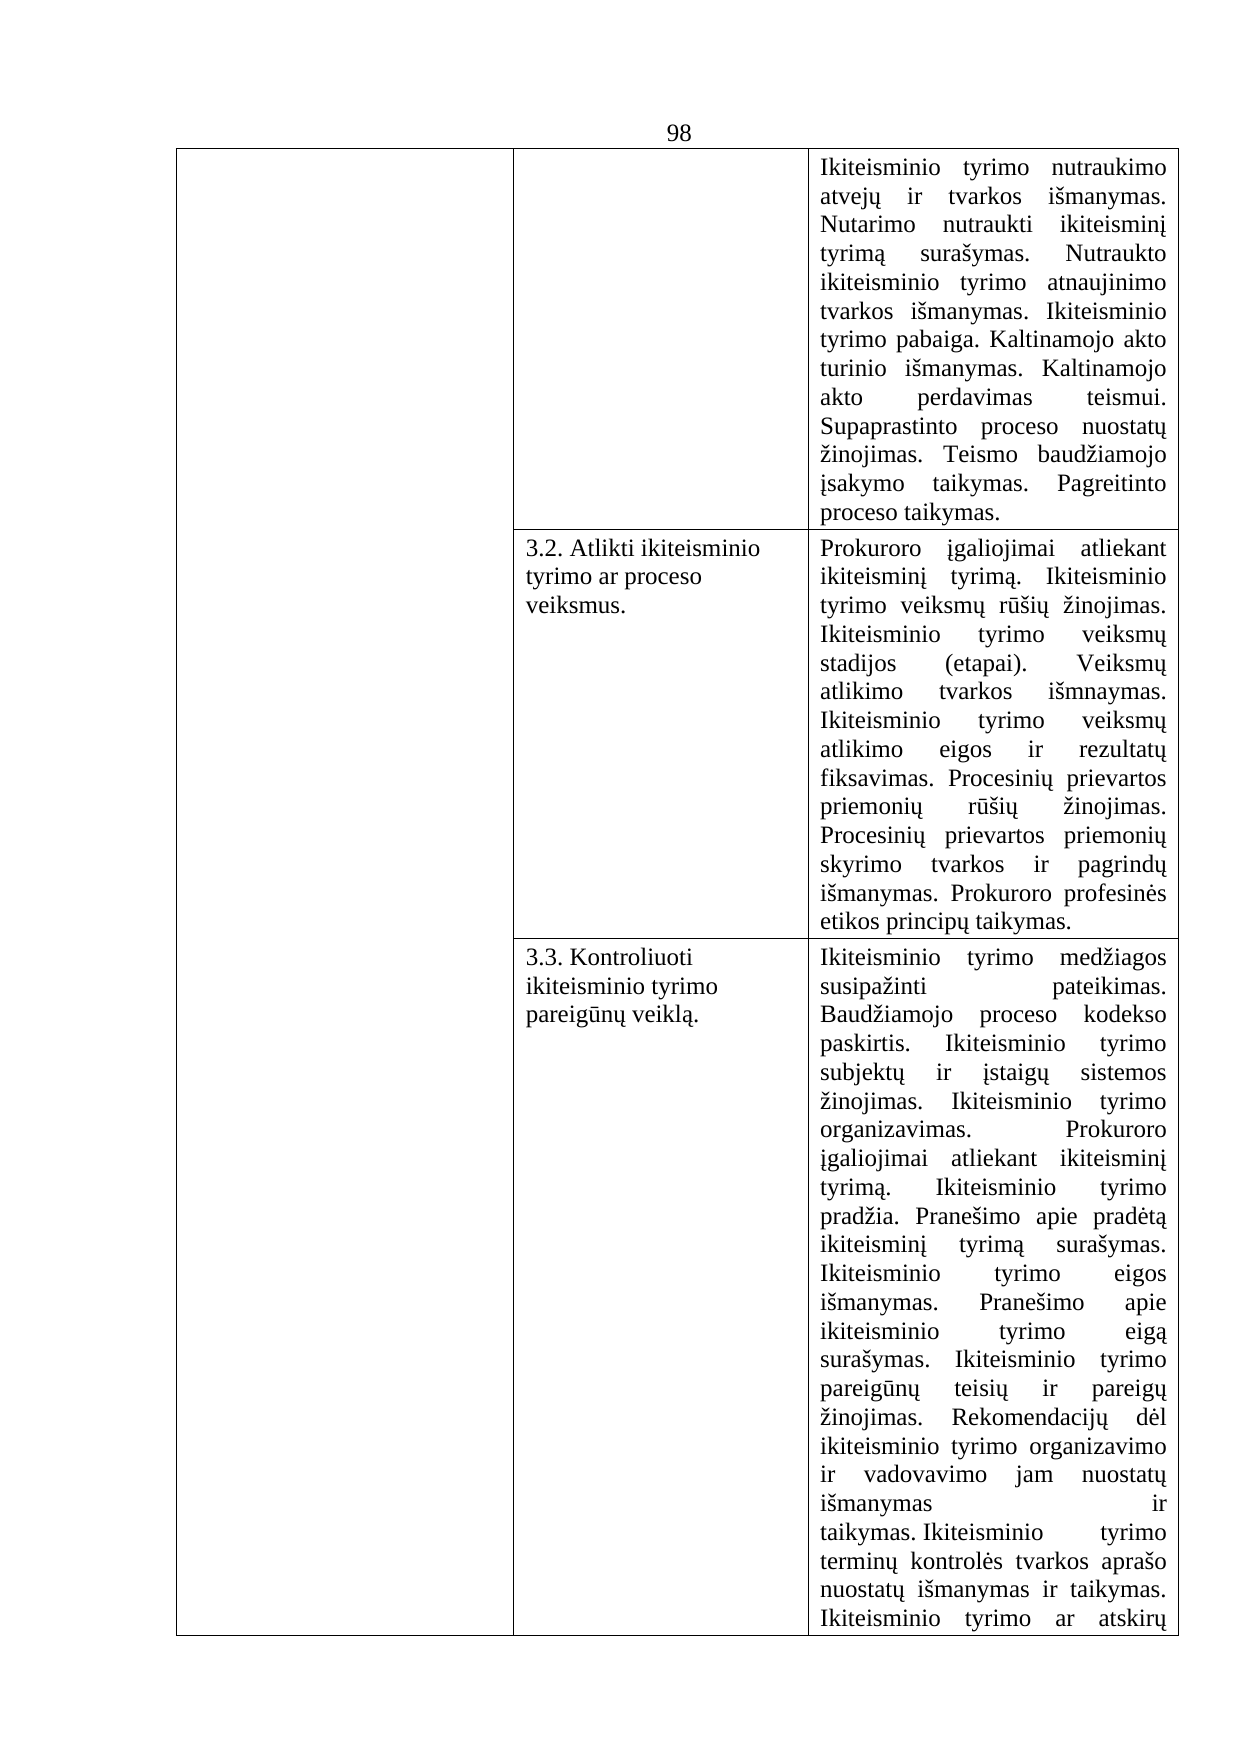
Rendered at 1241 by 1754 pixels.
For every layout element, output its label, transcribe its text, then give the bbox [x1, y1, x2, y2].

table_cell Ikiteisminio tyrimo medžiagos susipažinti pateikimas. Baudžiamojo proceso kodekso paskirtis. Ikiteisminio tyrimo subjektų ir įstaigų sistemos žinojimas. Ikiteisminio tyrimo organizavimas. Prokuroro įgaliojimai atliekant ikiteisminį tyrimą. Ikiteisminio tyrimo pradžia. Pranešimo apie pradėtą ikiteisminį tyrimą surašymas. Ikiteisminio tyrimo eigos išmanymas. Pranešimo apie ikiteisminio tyrimo eigą surašymas. Ikiteisminio tyrimo pareigūnų teisių ir pareigų žinojimas. Rekomendacijų dėl ikiteisminio tyrimo organizavimo ir vadovavimo jam nuostatų išmanymas ir taikymas. Ikiteisminio tyrimo terminų kontrolės tvarkos aprašo nuostatų išmanymas ir taikymas. Ikiteisminio tyrimo ar atskirų [809, 939, 1178, 1635]
table_cell [514, 149, 808, 529]
table_cell Ikiteisminio tyrimo nutraukimo atvejų ir tvarkos išmanymas. Nutarimo nutraukti ikiteisminį tyrimą surašymas. Nutraukto ikiteisminio tyrimo atnaujinimo tvarkos išmanymas. Ikiteisminio tyrimo pabaiga. Kaltinamojo akto turinio išmanymas. Kaltinamojo akto perdavimas teismui. Supaprastinto proceso nuostatų žinojimas. Teismo baudžiamojo įsakymo taikymas. Pagreitinto proceso taikymas. [809, 149, 1178, 529]
table_cell 3.3. Kontroliuoti ikiteisminio tyrimo pareigūnų veiklą. [514, 939, 808, 1635]
table_cell Prokuroro įgaliojimai atliekant ikiteisminį tyrimą. Ikiteisminio tyrimo veiksmų rūšių žinojimas. Ikiteisminio tyrimo veiksmų stadijos (etapai). Veiksmų atlikimo tvarkos išmnaymas. Ikiteisminio tyrimo veiksmų atlikimo eigos ir rezultatų fiksavimas. Procesinių prievartos priemonių rūšių žinojimas. Procesinių prievartos priemonių skyrimo tvarkos ir pagrindų išmanymas. Prokuroro profesinės etikos principų taikymas. [809, 530, 1178, 938]
table_cell [177, 149, 513, 1635]
table_cell 3.2. Atlikti ikiteisminio tyrimo ar proceso veiksmus. [514, 530, 808, 938]
